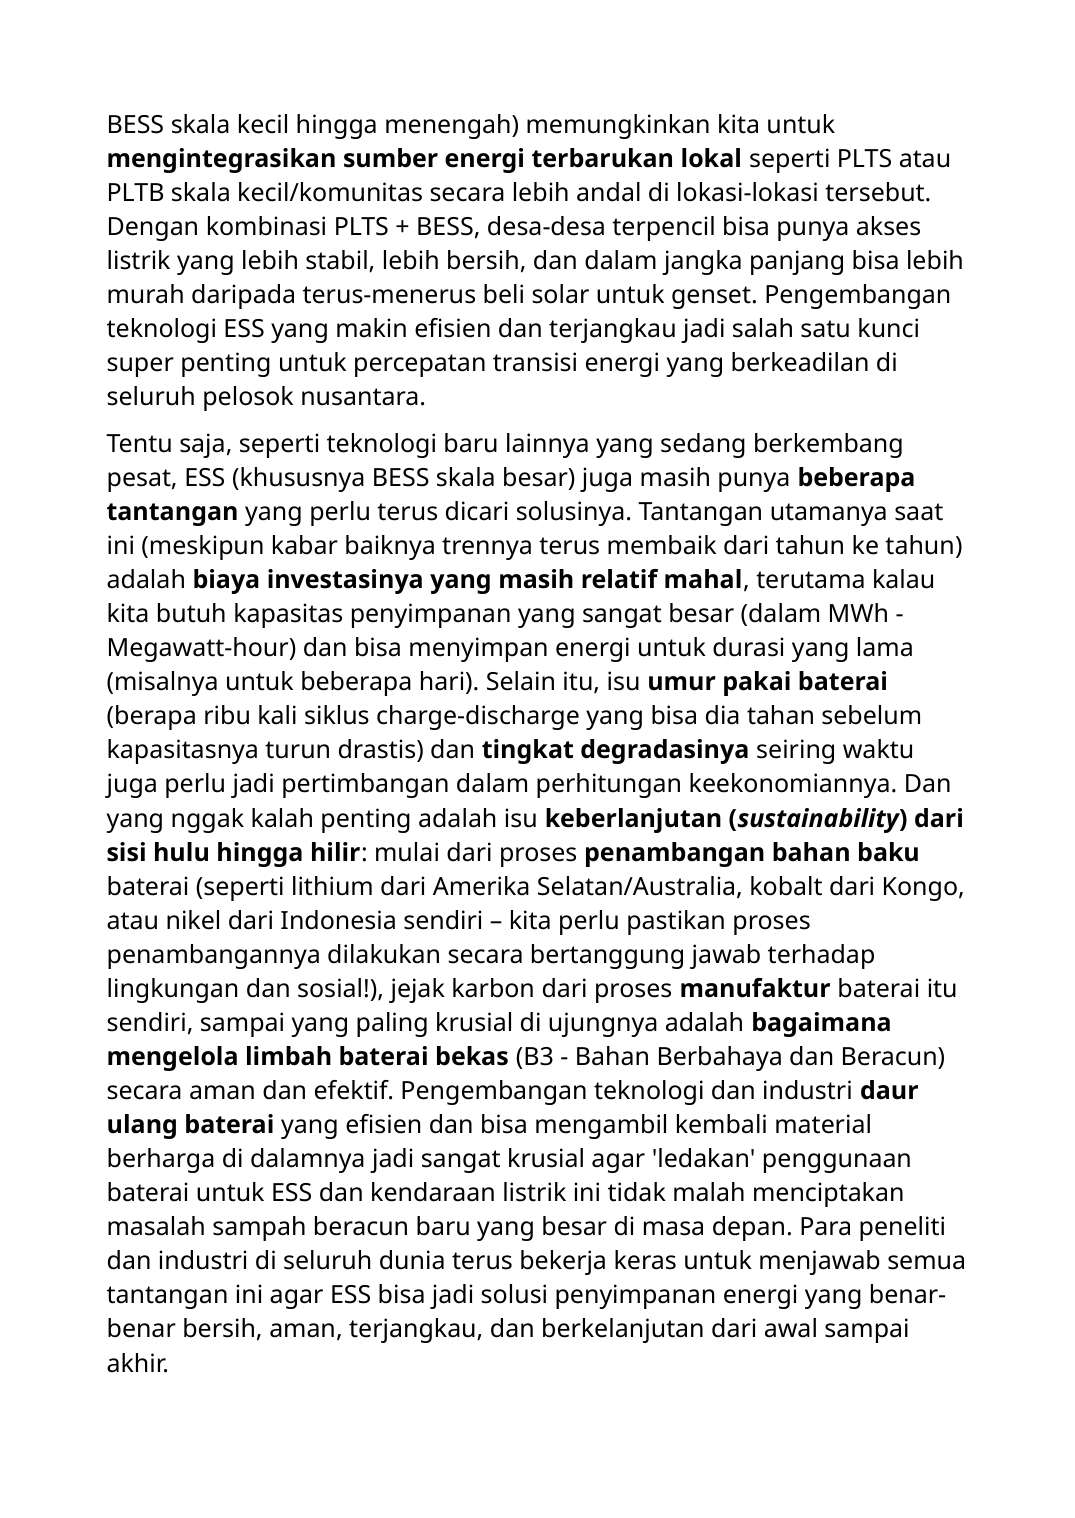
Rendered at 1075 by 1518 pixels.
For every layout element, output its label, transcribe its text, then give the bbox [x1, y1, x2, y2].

text Tentu saja, seperti teknologi baru lainnya yang sedang berkembang pesat, ESS (khususnya BESS skala besar) juga masih punya beberapa tantangan yang perlu terus dicari solusinya. Tantangan utamanya saat ini (meskipun kabar baiknya trennya terus membaik dari tahun ke tahun) adalah biaya investasinya yang masih relatif mahal, terutama kalau kita butuh kapasitas penyimpanan yang sangat besar (dalam MWh - Megawatt-hour) dan bisa menyimpan energi untuk durasi yang lama (misalnya untuk beberapa hari). Selain itu, isu umur pakai baterai (berapa ribu kali siklus charge-discharge yang bisa dia tahan sebelum kapasitasnya turun drastis) dan tingkat degradasinya seiring waktu juga perlu jadi pertimbangan dalam perhitungan keekonomiannya. Dan yang nggak kalah penting adalah isu keberlanjutan (sustainability) dari sisi hulu hingga hilir: mulai dari proses penambangan bahan baku baterai (seperti lithium dari Amerika Selatan/Australia, kobalt dari Kongo, atau nikel dari Indonesia sendiri – kita perlu pastikan proses penambangannya dilakukan secara bertanggung jawab terhadap lingkungan dan sosial!), jejak karbon dari proses manufaktur baterai itu sendiri, sampai yang paling krusial di ujungnya adalah bagaimana mengelola limbah baterai bekas (B3 - Bahan Berbahaya dan Beracun) secara aman dan efektif. Pengembangan teknologi dan industri daur ulang baterai yang efisien dan bisa mengambil kembali material berharga di dalamnya jadi sangat krusial agar 'ledakan' penggunaan baterai untuk ESS dan kendaraan listrik ini tidak malah menciptakan masalah sampah beracun baru yang besar di masa depan. Para peneliti dan industri di seluruh dunia terus bekerja keras untuk menjawab semua tantangan ini agar ESS bisa jadi solusi penyimpanan energi yang benar-benar bersih, aman, terjangkau, dan berkelanjutan dari awal sampai akhir. [106, 426, 968, 1379]
text BESS skala kecil hingga menengah) memungkinkan kita untuk mengintegrasikan sumber energi terbarukan lokal seperti PLTS atau PLTB skala kecil/komunitas secara lebih andal di lokasi-lokasi tersebut. Dengan kombinasi PLTS + BESS, desa-desa terpencil bisa punya akses listrik yang lebih stabil, lebih bersih, dan dalam jangka panjang bisa lebih murah daripada terus-menerus beli solar untuk genset. Pengembangan teknologi ESS yang makin efisien dan terjangkau jadi salah satu kunci super penting untuk percepatan transisi energi yang berkeadilan di seluruh pelosok nusantara. [106, 106, 968, 413]
